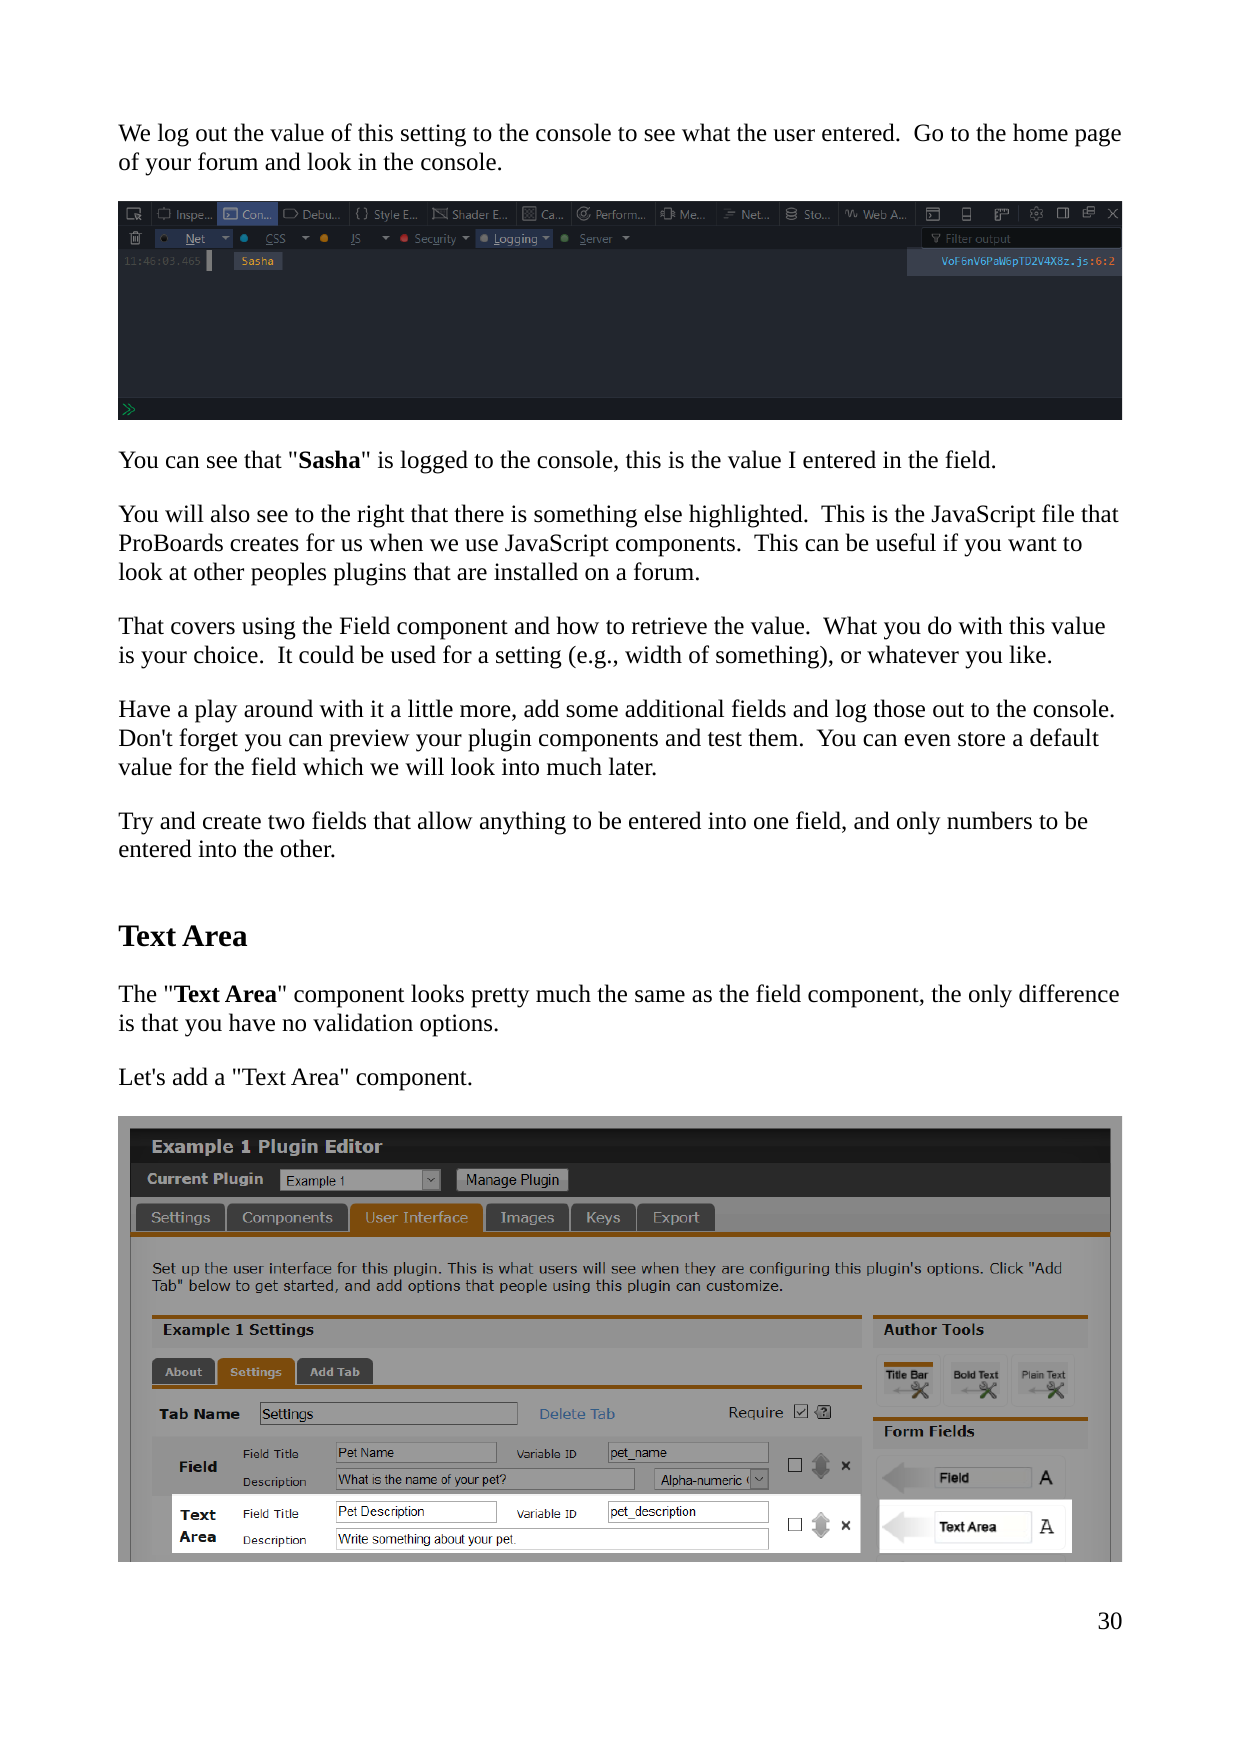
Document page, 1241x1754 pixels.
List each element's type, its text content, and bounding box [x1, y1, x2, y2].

text The "Text Area" component looks pretty much the same as the field component, the only difference is that you have no validation options. [118, 979, 1122, 1037]
text You can see that "Sasha" is logged to the console, this is the value I entered in the field. [118, 445, 1122, 474]
picture [118, 1116, 1123, 1562]
text Text Area [118, 918, 1122, 953]
text Try and create two fields that allow anything to be entered into one field, and only numbers to be entered into the other. [118, 806, 1122, 863]
text You will also see to the right that there is something else highlighted. This is the JavaScript file that ProBoards creates for us when we use JavaScript components. This can be useful if you want to look at other peoples plugins that are installed on a forum. [118, 499, 1122, 586]
text Let's add a "Text Area" component. [118, 1062, 1122, 1091]
text That covers using the Field component and how to retrieve the value. What you do with this value is your choice. It could be used for a setting (e.g., width of something), or whatever you like. [118, 611, 1122, 668]
picture [118, 201, 1123, 420]
text Have a play around with it a little more, add some additional fields and log those out to the console. Don't forget you can preview your plugin components and test them. You can even store a default value for the field which we will look into much later. [118, 694, 1122, 780]
text We log out the value of this setting to the console to see what the user entered. Go to the home page of your forum and look in the console. [118, 118, 1122, 176]
